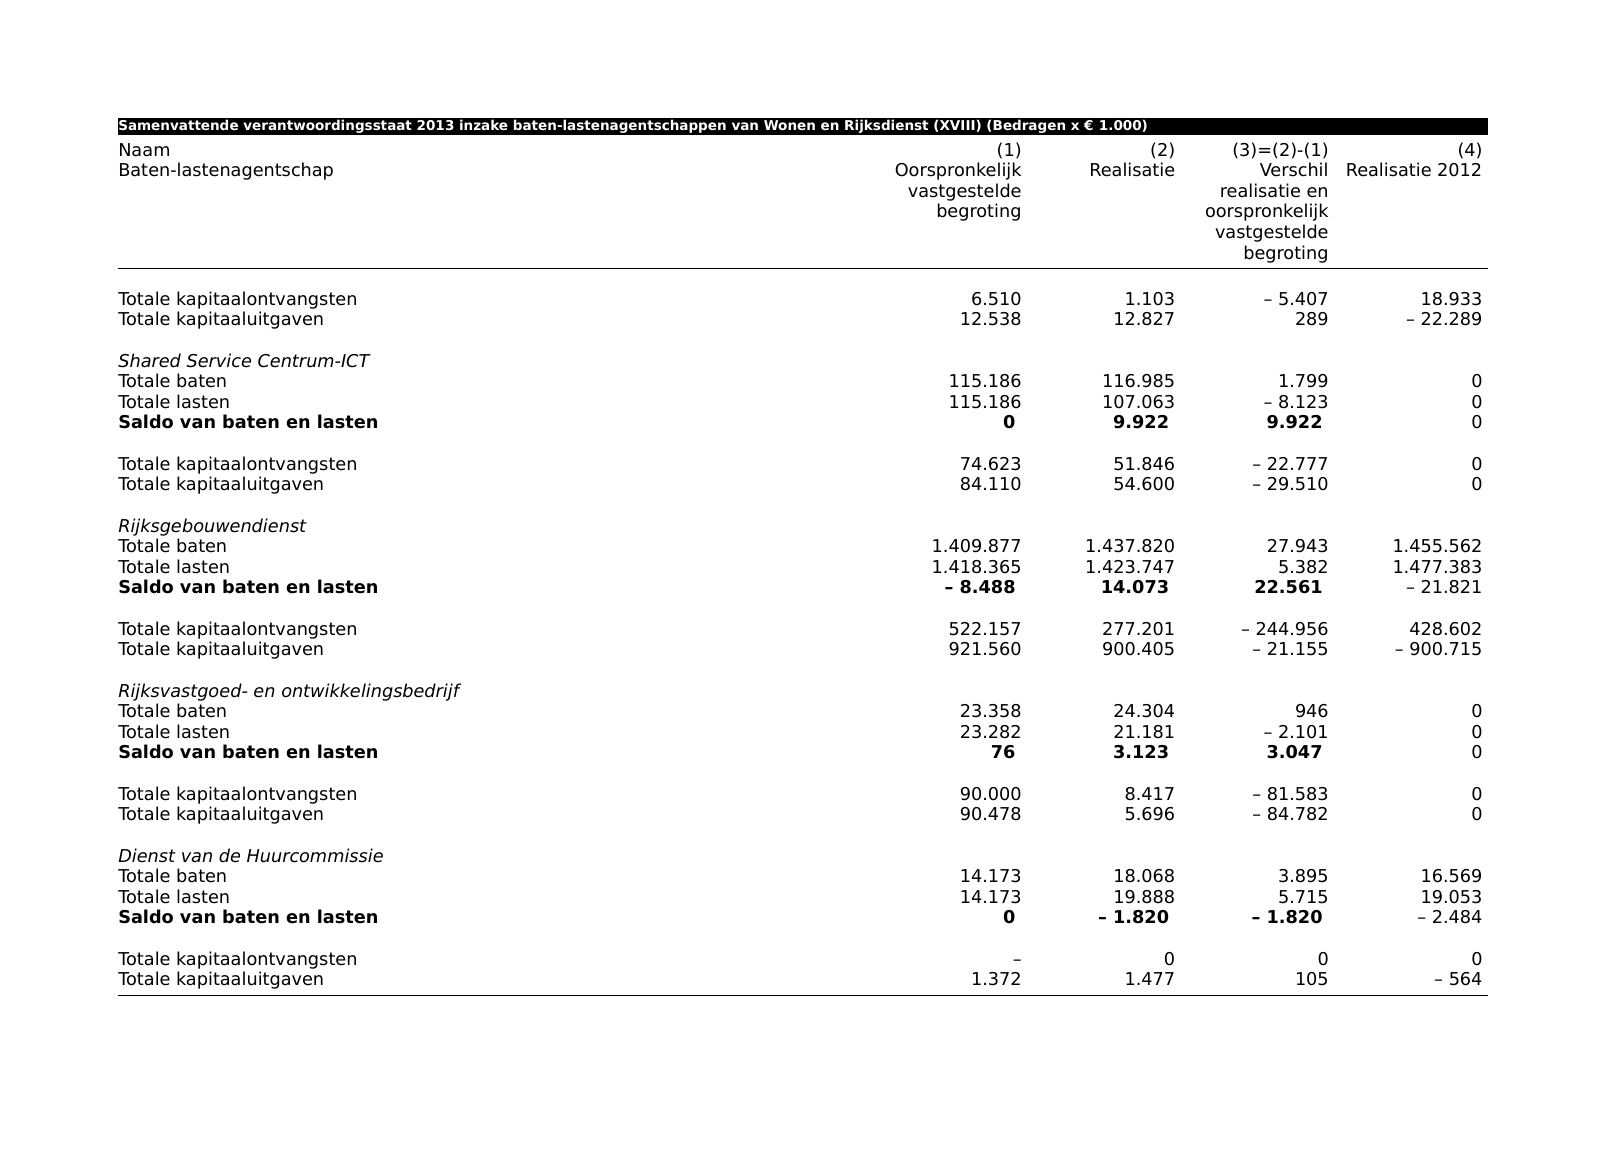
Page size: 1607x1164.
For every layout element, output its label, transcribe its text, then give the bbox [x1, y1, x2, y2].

table_cell [1334, 825, 1488, 846]
table_cell [874, 598, 1027, 619]
table_cell [118, 660, 874, 681]
table_cell 1.477.383 [1334, 557, 1488, 577]
table_cell Totale lasten [118, 722, 874, 742]
table_cell 24.304 [1027, 701, 1181, 722]
table_cell 76 [874, 743, 1027, 763]
table_cell 12.538 [874, 309, 1027, 330]
table_cell 23.358 [874, 701, 1027, 722]
table_cell 105 [1181, 969, 1334, 994]
table_cell [1334, 433, 1488, 454]
table_cell Totale baten [118, 701, 874, 722]
table_cell – 900.715 [1334, 639, 1488, 660]
table_cell Totale baten [118, 371, 874, 392]
table_cell [874, 660, 1027, 681]
table_cell [1334, 763, 1488, 784]
table_cell [1181, 763, 1334, 784]
table_cell Realisatie 2012 [1334, 160, 1488, 268]
table_cell [1027, 351, 1181, 371]
table_cell [1181, 495, 1334, 516]
table_cell [874, 433, 1027, 454]
table_cell Totale baten [118, 866, 874, 887]
table_cell [1027, 330, 1181, 351]
table_cell 14.173 [874, 866, 1027, 887]
table_cell Saldo van baten en lasten [118, 908, 874, 928]
table_cell 946 [1181, 701, 1334, 722]
table_cell Saldo van baten en lasten [118, 743, 874, 763]
table_cell Shared Service Centrum-ICT [118, 351, 874, 371]
table_cell [1334, 330, 1488, 351]
table_cell – 29.510 [1181, 474, 1334, 495]
table_cell 0 [1334, 743, 1488, 763]
table_cell [1027, 516, 1181, 536]
table_cell 84.110 [874, 474, 1027, 495]
table_cell 1.409.877 [874, 536, 1027, 557]
table_cell [874, 681, 1027, 701]
table_cell – 22.289 [1334, 309, 1488, 330]
table_cell [118, 495, 874, 516]
table_cell [1027, 681, 1181, 701]
table_cell – 8.488 [874, 578, 1027, 598]
table_cell 1.455.562 [1334, 536, 1488, 557]
table_cell [1181, 825, 1334, 846]
table_cell 18.068 [1027, 866, 1181, 887]
table_cell [118, 598, 874, 619]
table_cell [874, 495, 1027, 516]
table_cell [1334, 846, 1488, 866]
table_cell [1027, 269, 1181, 289]
table_cell 115.186 [874, 371, 1027, 392]
table_cell Totale kapitaalontvangsten [118, 289, 874, 309]
table_cell [118, 928, 874, 949]
table_header Samenvattende verantwoordingsstaat 2013 inzake baten-lastenagentschappen van Wonen en Rijksdienst (XVIII) (Bedragen x € 1.000) [118, 118, 1488, 134]
table_cell 289 [1181, 309, 1334, 330]
table_cell – 1.820 [1181, 908, 1334, 928]
table_cell [1334, 495, 1488, 516]
table_cell [1181, 330, 1334, 351]
table_cell 27.943 [1181, 536, 1334, 557]
table_cell Realisatie [1027, 160, 1181, 268]
table_cell 116.985 [1027, 371, 1181, 392]
table_cell 22.561 [1181, 578, 1334, 598]
table_cell [1334, 516, 1488, 536]
table_cell Totale kapitaaluitgaven [118, 804, 874, 825]
table_cell [1181, 351, 1334, 371]
table_cell 428.602 [1334, 619, 1488, 639]
table_cell Verschil realisatie en oorspronkelijk vastgestelde begroting [1181, 160, 1334, 268]
table_cell 1.103 [1027, 289, 1181, 309]
table_cell [1181, 681, 1334, 701]
table_cell Oorspronkelijk vastgestelde begroting [874, 160, 1027, 268]
table_cell 0 [1334, 722, 1488, 742]
table_cell 9.922 [1027, 413, 1181, 433]
table_cell 12.827 [1027, 309, 1181, 330]
table_cell 5.715 [1181, 887, 1334, 907]
table_cell 90.000 [874, 784, 1027, 804]
table_cell [1334, 269, 1488, 289]
table_cell [1181, 660, 1334, 681]
table_cell 74.623 [874, 454, 1027, 474]
table_cell [1334, 660, 1488, 681]
table_cell 1.799 [1181, 371, 1334, 392]
table_cell [1027, 660, 1181, 681]
table_cell – 22.777 [1181, 454, 1334, 474]
table_cell 1.372 [874, 969, 1027, 994]
table_cell Rijksgebouwendienst [118, 516, 874, 536]
table_cell [1334, 351, 1488, 371]
table_cell 277.201 [1027, 619, 1181, 639]
table_cell [118, 330, 874, 351]
table_cell – 244.956 [1181, 619, 1334, 639]
table_cell 1.418.365 [874, 557, 1027, 577]
table_cell Totale kapitaalontvangsten [118, 949, 874, 969]
table_cell [1181, 846, 1334, 866]
table_cell [1181, 516, 1334, 536]
table_cell 9.922 [1181, 413, 1334, 433]
table_cell 0 [1181, 949, 1334, 969]
table_cell Totale kapitaaluitgaven [118, 639, 874, 660]
table_cell – 564 [1334, 969, 1488, 994]
table_cell 0 [874, 908, 1027, 928]
table_cell [874, 763, 1027, 784]
table_cell 0 [874, 413, 1027, 433]
table_cell [118, 825, 874, 846]
table_cell 1.477 [1027, 969, 1181, 994]
table_cell 0 [1334, 784, 1488, 804]
table_cell [1334, 598, 1488, 619]
table_cell (3)=(2)-(1) [1181, 135, 1334, 160]
table_cell 5.382 [1181, 557, 1334, 577]
table_cell [1027, 598, 1181, 619]
table_cell Totale kapitaalontvangsten [118, 784, 874, 804]
table_cell – 8.123 [1181, 392, 1334, 412]
table_cell 3.895 [1181, 866, 1334, 887]
table_cell 5.696 [1027, 804, 1181, 825]
table_cell 0 [1027, 949, 1181, 969]
table_cell [1027, 928, 1181, 949]
table_cell 0 [1334, 949, 1488, 969]
table_cell [874, 516, 1027, 536]
table_cell [874, 846, 1027, 866]
table_cell – 21.155 [1181, 639, 1334, 660]
table_cell Totale lasten [118, 887, 874, 907]
table_cell (1) [874, 135, 1027, 160]
table_cell 0 [1334, 804, 1488, 825]
table_cell 54.600 [1027, 474, 1181, 495]
table_cell [1181, 598, 1334, 619]
table_cell Naam [118, 135, 874, 160]
table_cell Totale baten [118, 536, 874, 557]
table_cell Totale kapitaaluitgaven [118, 474, 874, 495]
table_cell (4) [1334, 135, 1488, 160]
table_cell 0 [1334, 701, 1488, 722]
table_cell 900.405 [1027, 639, 1181, 660]
table_cell 8.417 [1027, 784, 1181, 804]
table_cell [118, 433, 874, 454]
table_cell 0 [1334, 454, 1488, 474]
table_cell Baten-lastenagentschap [118, 160, 874, 268]
table_cell Totale lasten [118, 557, 874, 577]
table_cell – 1.820 [1027, 908, 1181, 928]
table_cell [874, 825, 1027, 846]
table_cell – [874, 949, 1027, 969]
table_cell Totale kapitaalontvangsten [118, 454, 874, 474]
table_cell 16.569 [1334, 866, 1488, 887]
table_cell [1027, 825, 1181, 846]
table_cell 19.888 [1027, 887, 1181, 907]
table_cell [1181, 928, 1334, 949]
table_cell 921.560 [874, 639, 1027, 660]
table_cell 18.933 [1334, 289, 1488, 309]
table_cell 0 [1334, 474, 1488, 495]
table_cell Rijksvastgoed- en ontwikkelingsbedrijf [118, 681, 874, 701]
table_cell 23.282 [874, 722, 1027, 742]
table_cell [874, 330, 1027, 351]
table_cell – 2.101 [1181, 722, 1334, 742]
table_cell 115.186 [874, 392, 1027, 412]
table_cell – 21.821 [1334, 578, 1488, 598]
table_cell [118, 269, 874, 289]
table_cell [1027, 763, 1181, 784]
table_cell Totale kapitaaluitgaven [118, 309, 874, 330]
table_cell 0 [1334, 413, 1488, 433]
table_cell – 2.484 [1334, 908, 1488, 928]
table_cell [874, 928, 1027, 949]
table_cell [874, 351, 1027, 371]
table_cell 90.478 [874, 804, 1027, 825]
table_cell 1.423.747 [1027, 557, 1181, 577]
table_cell [1181, 269, 1334, 289]
table_cell 3.123 [1027, 743, 1181, 763]
table_cell 51.846 [1027, 454, 1181, 474]
table_cell 0 [1334, 392, 1488, 412]
table_cell – 5.407 [1181, 289, 1334, 309]
table_cell 3.047 [1181, 743, 1334, 763]
table_cell (2) [1027, 135, 1181, 160]
table_cell [1027, 433, 1181, 454]
table_cell Totale kapitaalontvangsten [118, 619, 874, 639]
table_cell 14.073 [1027, 578, 1181, 598]
table_cell 21.181 [1027, 722, 1181, 742]
table_cell 522.157 [874, 619, 1027, 639]
table_cell 1.437.820 [1027, 536, 1181, 557]
table_cell 107.063 [1027, 392, 1181, 412]
table_cell [1181, 433, 1334, 454]
table_cell 0 [1334, 371, 1488, 392]
table_cell [1334, 928, 1488, 949]
table_cell [1334, 681, 1488, 701]
table_cell Totale kapitaaluitgaven [118, 969, 874, 994]
table_cell Saldo van baten en lasten [118, 578, 874, 598]
table_cell – 84.782 [1181, 804, 1334, 825]
table_cell – 81.583 [1181, 784, 1334, 804]
table_cell [1027, 846, 1181, 866]
table_cell [874, 269, 1027, 289]
table_cell [118, 763, 874, 784]
table_cell Dienst van de Huurcommissie [118, 846, 874, 866]
table_cell Saldo van baten en lasten [118, 413, 874, 433]
table_cell [1027, 495, 1181, 516]
table_cell 14.173 [874, 887, 1027, 907]
table_cell 19.053 [1334, 887, 1488, 907]
table_cell Totale lasten [118, 392, 874, 412]
table_cell 6.510 [874, 289, 1027, 309]
